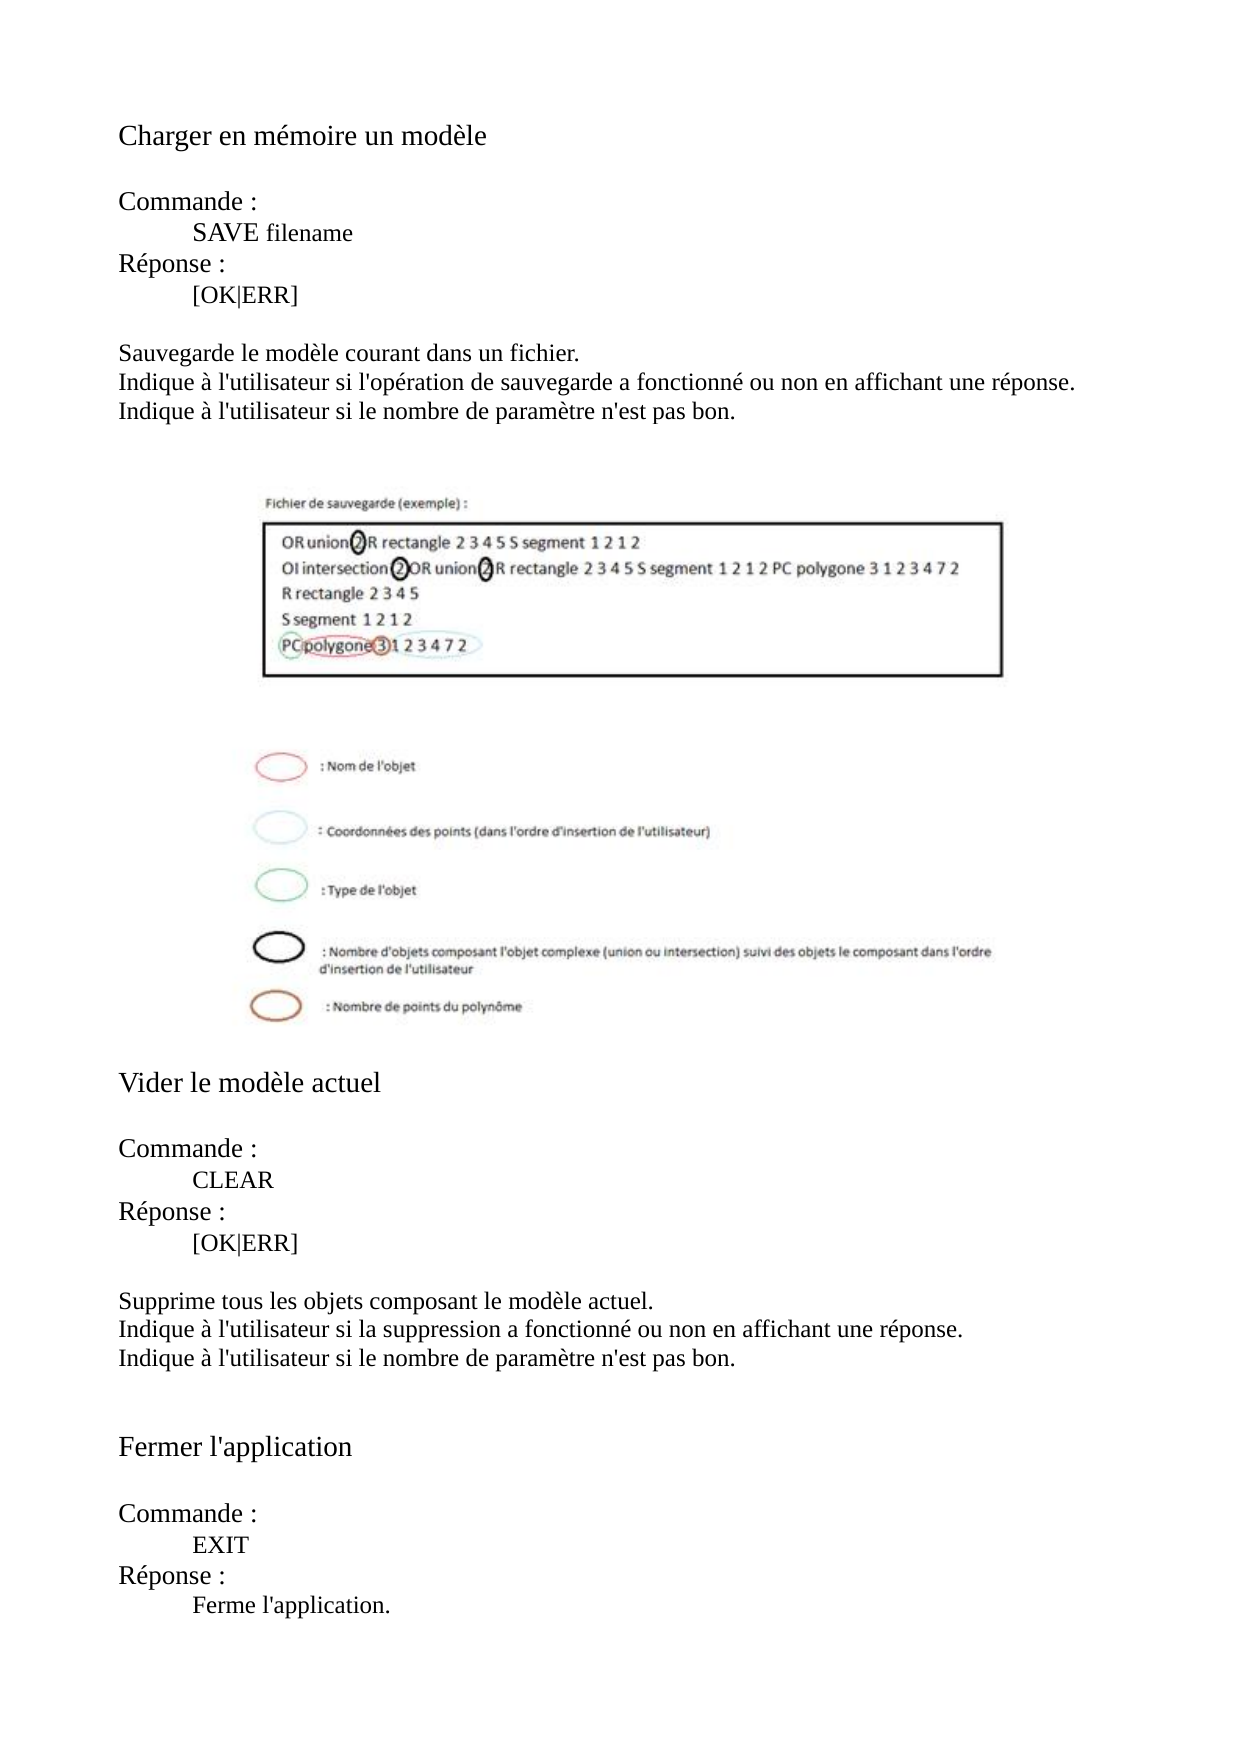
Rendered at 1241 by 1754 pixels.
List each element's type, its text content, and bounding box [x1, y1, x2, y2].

text Commande : [118, 185, 1122, 216]
text Commande : [118, 1132, 1122, 1164]
text Supprime tous les objets composant le modèle actuel. [118, 1286, 1122, 1314]
text Réponse : [118, 1559, 1122, 1590]
text Charger en mémoire un modèle [118, 118, 1122, 152]
text Réponse : [118, 247, 1122, 279]
text Sauvegarde le modèle courant dans un fichier. [118, 338, 1122, 367]
text Indique à l'utilisateur si le nombre de paramètre n'est pas bon. [118, 396, 1122, 425]
text Indique à l'utilisateur si l'opération de sauvegarde a fonctionné ou non en affichant une réponse. [118, 367, 1122, 396]
text Indique à l'utilisateur si la suppression a fonctionné ou non en affichant une réponse. [118, 1314, 1122, 1343]
text Commande : [118, 1497, 1122, 1528]
text EXIT [118, 1528, 1122, 1559]
text CLEAR [118, 1164, 1122, 1195]
text [OK|ERR] [118, 1226, 1122, 1257]
text [OK|ERR] [118, 279, 1122, 310]
text Vider le modèle actuel [118, 1066, 1122, 1099]
text SAVE filename [118, 216, 1122, 247]
picture [208, 424, 1032, 1066]
text Fermer l'application [118, 1429, 1122, 1463]
text Ferme l'application. [118, 1590, 1122, 1619]
text Réponse : [118, 1195, 1122, 1226]
text Indique à l'utilisateur si le nombre de paramètre n'est pas bon. [118, 1343, 1122, 1372]
